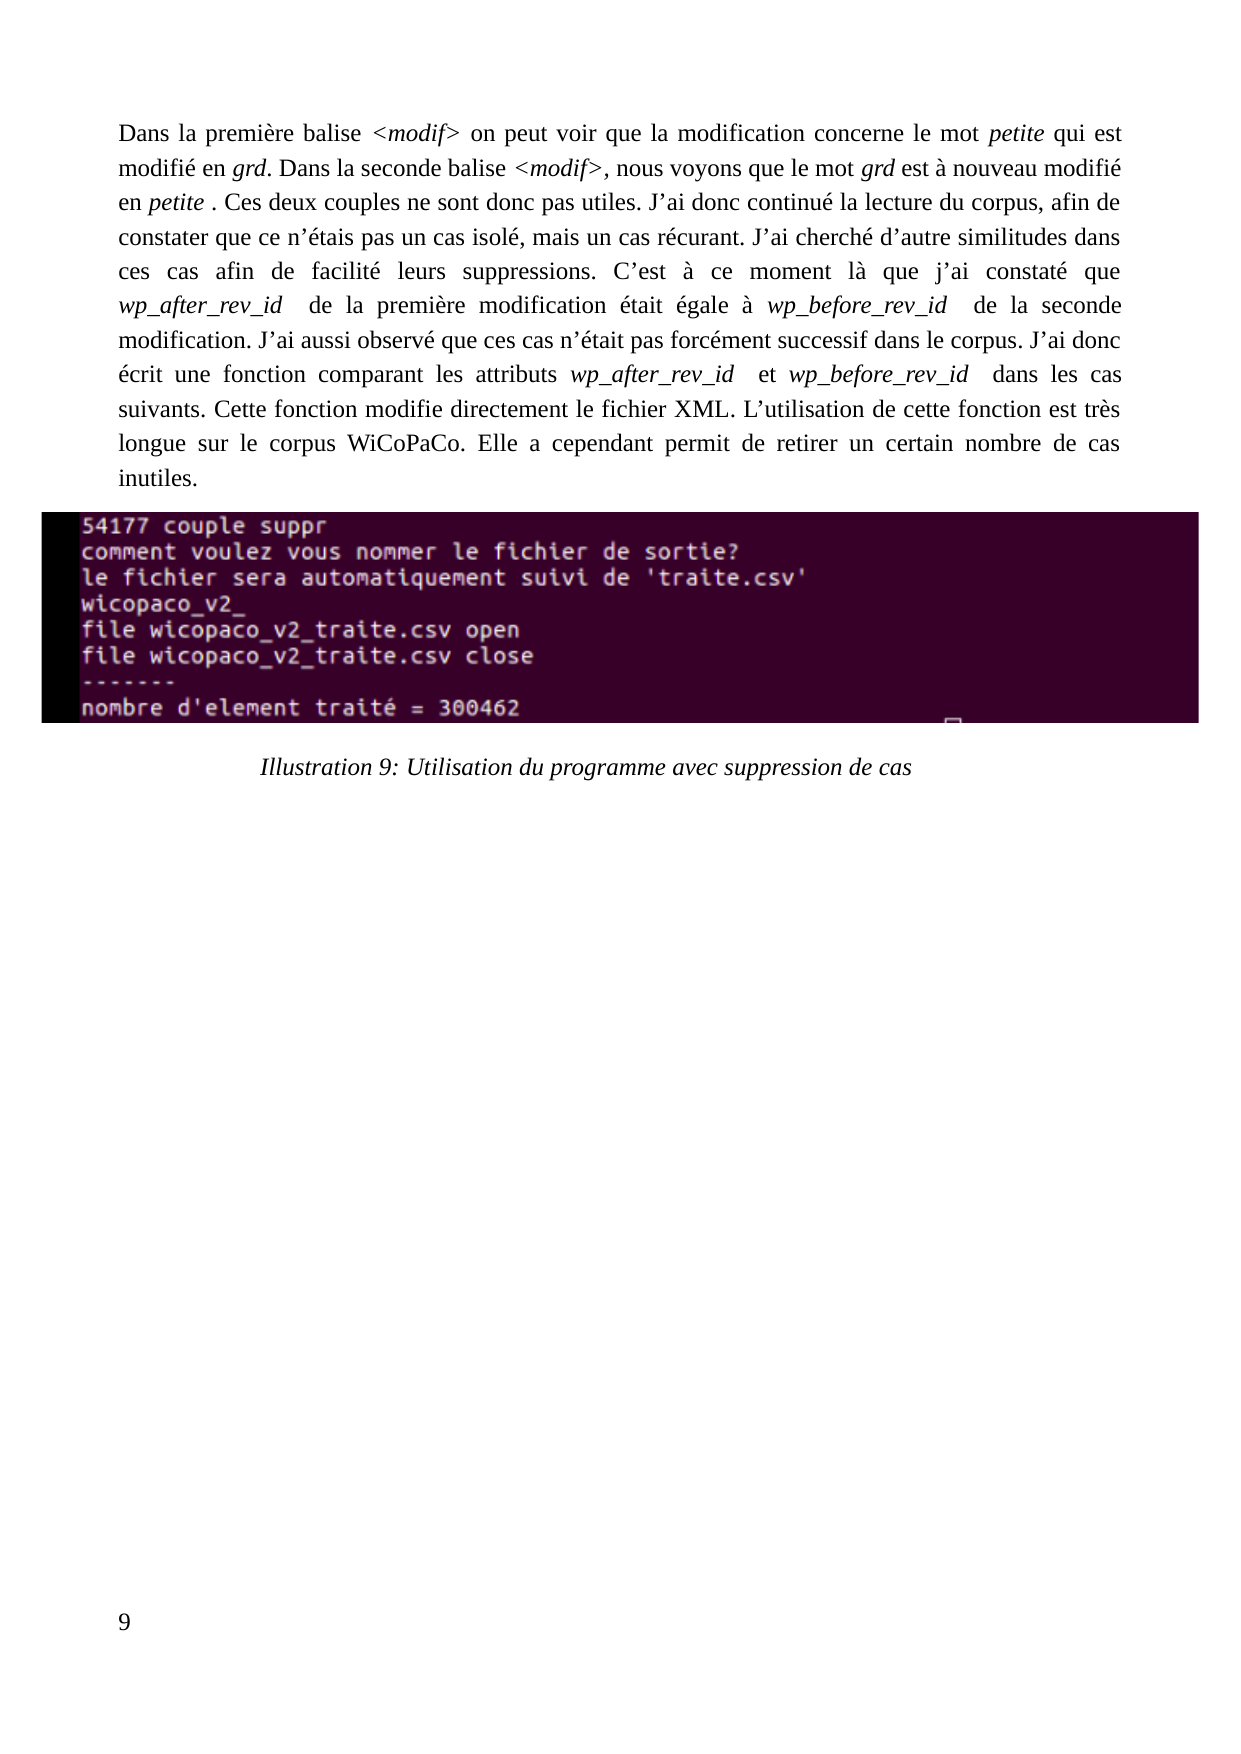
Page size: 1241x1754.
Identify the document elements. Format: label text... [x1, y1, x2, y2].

text Dans la première balise <modif> on peut voir que la modification concerne le mot petite qui est modifié en grd. Dans la seconde balise <modif>, nous voyons que le mot grd est à nouveau modifié en petite . Ces deux couples ne sont donc pas utiles. J’ai donc continué la lecture du corpus, afin de constater que ce n’étais pas un cas isolé, mais un cas récurant. J’ai cherché d’autre similitudes dans ces cas afin de facilité leurs suppressions. C’est à ce moment là que j’ai constaté que wp_after_rev_id de la première modification était égale à wp_before_rev_id de la seconde modification. J’ai aussi observé que ces cas n’était pas forcément successif dans le corpus. J’ai donc écrit une fonction comparant les attributs wp_after_rev_id et wp_before_rev_id dans les cas suivants. Cette fonction modifie directement le fichier XML. L’utilisation de cette fonction est très longue sur le corpus WiCoPaCo. Elle a cependant permit de retirer un certain nombre de cas inutiles. [118, 118, 1122, 492]
picture [41, 512, 1199, 723]
text Illustration 9: Utilisation du programme avec suppression de cas [260, 723, 980, 781]
